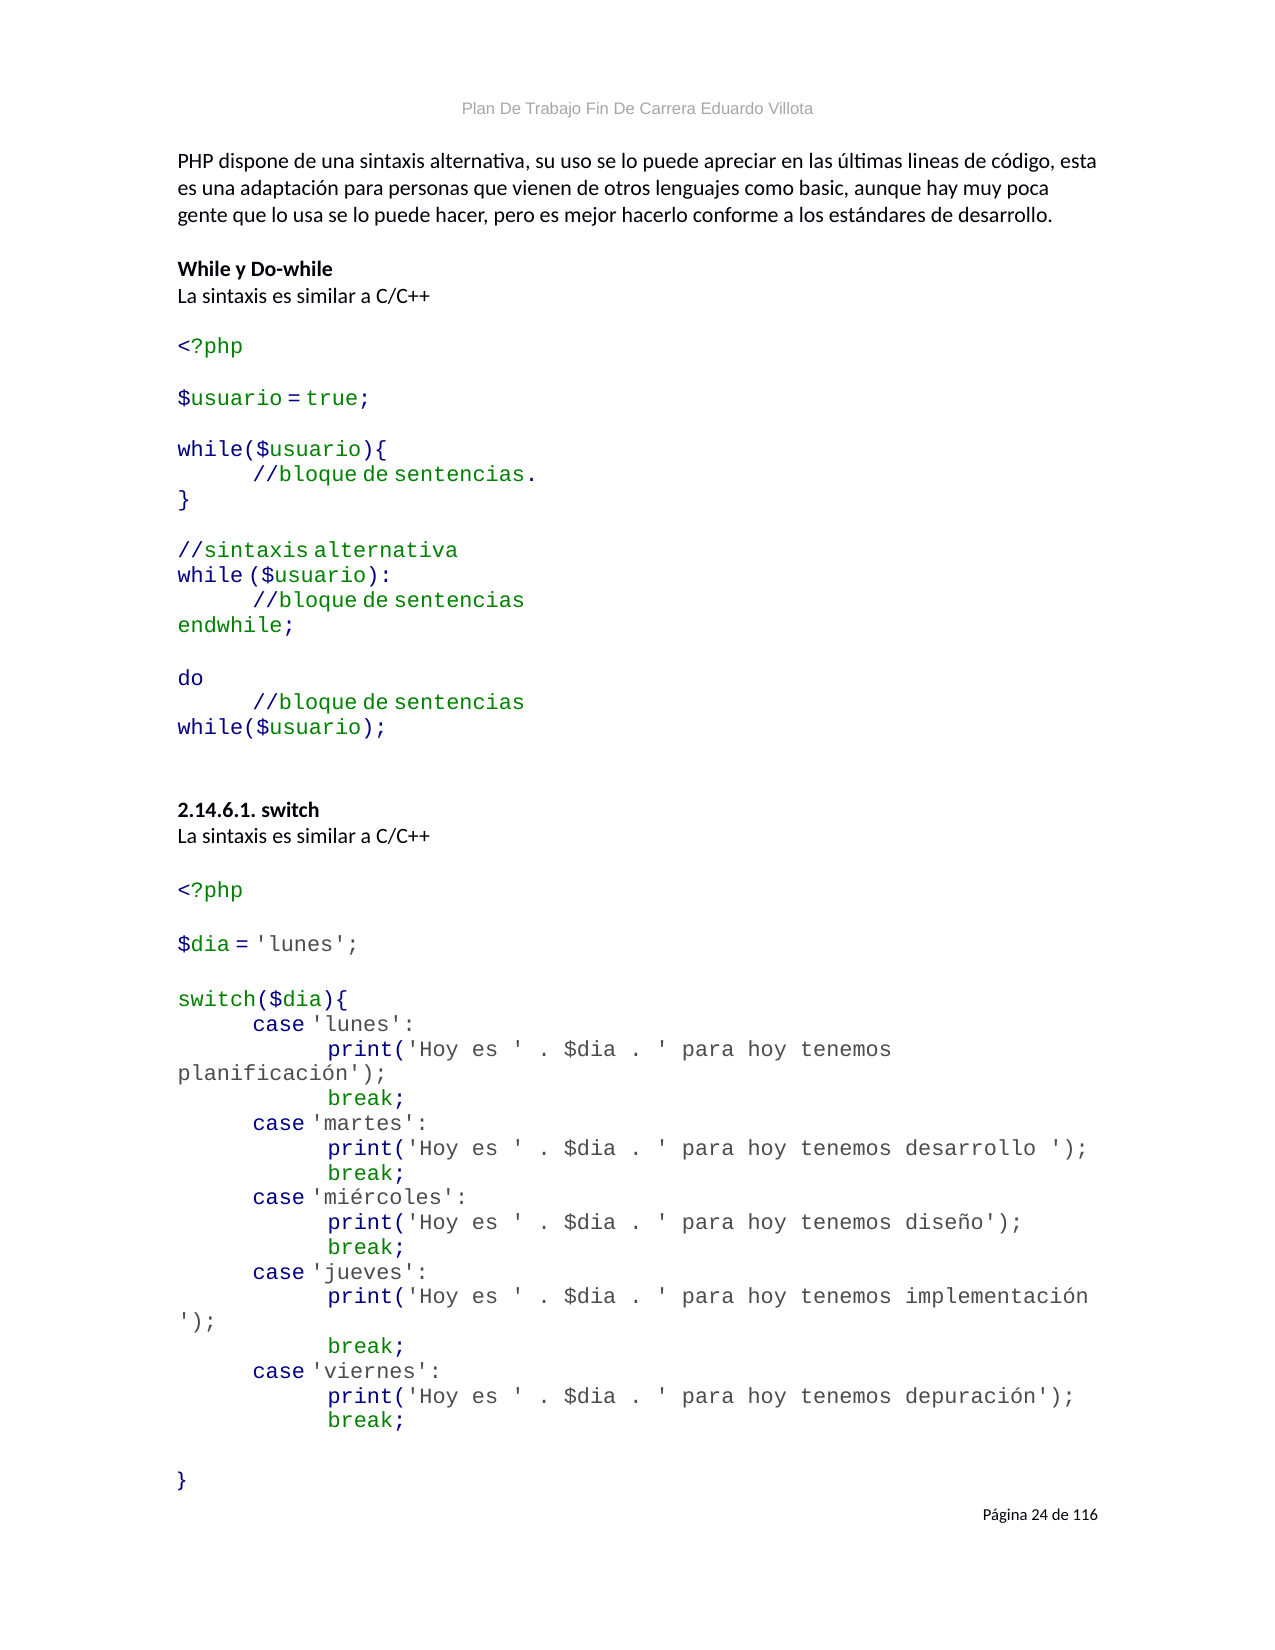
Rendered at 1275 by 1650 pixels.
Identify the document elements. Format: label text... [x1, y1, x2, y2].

text case 'miércoles': [177, 1186, 1098, 1211]
text case 'martes': [177, 1112, 1098, 1137]
text } [177, 1464, 1098, 1494]
text 2.14.6.1. switch [177, 796, 1098, 822]
text switch($dia){ [177, 988, 1098, 1013]
text break; [177, 1236, 1098, 1261]
text do [177, 667, 1098, 692]
text <?php [177, 879, 1098, 904]
text } [177, 488, 1098, 513]
text break; [177, 1335, 1098, 1360]
text PHP dispone de una sintaxis alternativa, su uso se lo puede apreciar en las últimas lineas de código, esta es una adaptación para personas que vienen de otros lenguajes como basic, aunque hay muy poca gente que lo usa se lo puede hacer, pero es mejor hacerlo conforme a los estándares de desarrollo. [177, 148, 1098, 228]
text //bloque de sentencias [177, 589, 1098, 614]
text print('Hoy es ' . $dia . ' para hoy tenemos desarrollo '); [177, 1137, 1098, 1162]
text endwhile; [177, 614, 1098, 639]
text case 'jueves': [177, 1261, 1098, 1286]
text while($usuario){ [177, 438, 1098, 463]
text print('Hoy es ' . $dia . ' para hoy tenemos planificación'); [177, 1038, 1098, 1087]
text while($usuario); [177, 716, 1098, 741]
text while ($usuario): [177, 564, 1098, 589]
text While y Do-while [177, 256, 1098, 282]
text La sintaxis es similar a C/C++ [177, 282, 1098, 309]
text La sintaxis es similar a C/C++ [177, 822, 1098, 849]
text break; [177, 1087, 1098, 1112]
text print('Hoy es ' . $dia . ' para hoy tenemos depuración'); [177, 1385, 1098, 1409]
text case 'lunes': [177, 1013, 1098, 1038]
text print('Hoy es ' . $dia . ' para hoy tenemos implementación '); [177, 1286, 1098, 1335]
text break; [177, 1162, 1098, 1186]
text break; [177, 1409, 1098, 1434]
text $dia = 'lunes'; [177, 933, 1098, 958]
text $usuario = true; [177, 387, 1098, 412]
text case 'viernes': [177, 1360, 1098, 1385]
text //bloque de sentencias [177, 692, 1098, 716]
text //sintaxis alternativa [177, 539, 1098, 564]
text //bloque de sentencias. [177, 463, 1098, 488]
text <?php [177, 336, 1098, 360]
text print('Hoy es ' . $dia . ' para hoy tenemos diseño'); [177, 1211, 1098, 1236]
